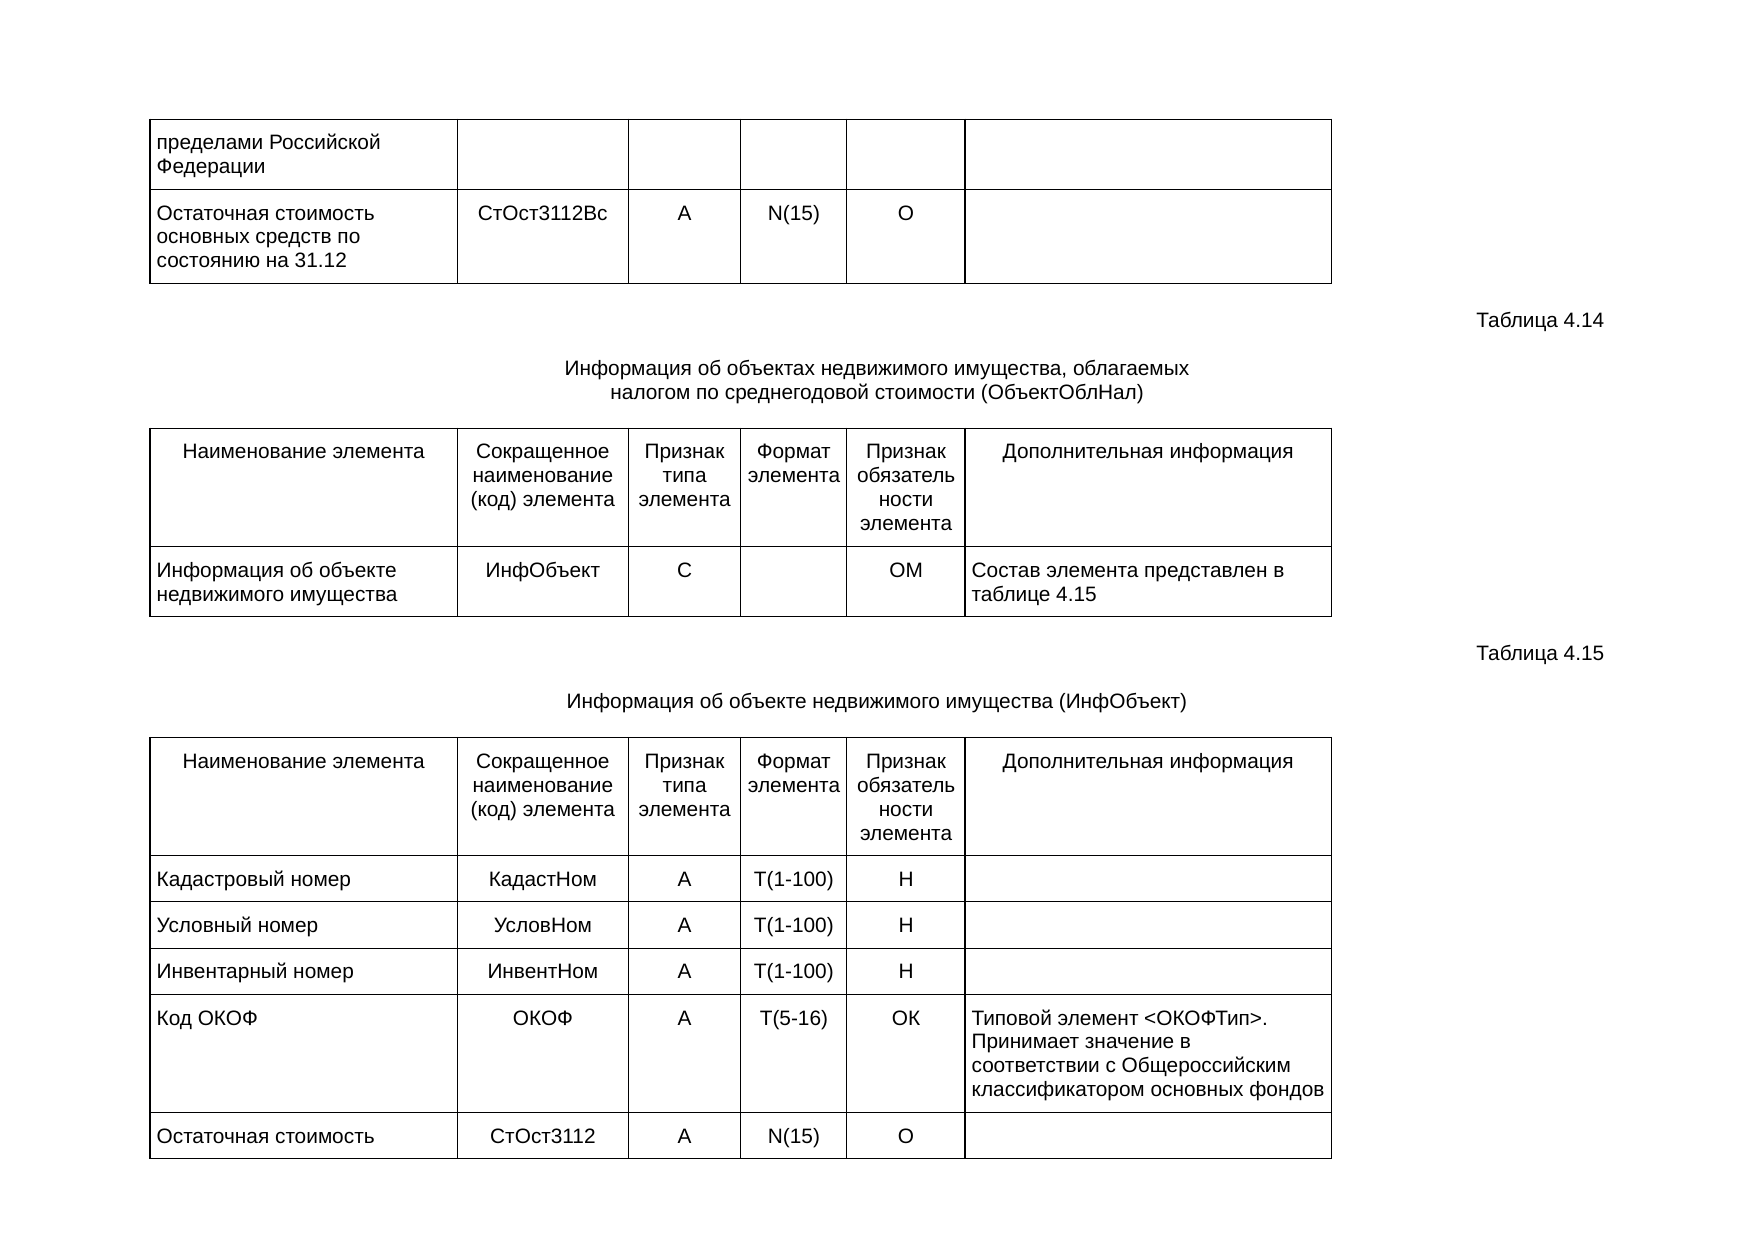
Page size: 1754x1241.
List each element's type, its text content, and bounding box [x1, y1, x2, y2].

table_cell [458, 120, 628, 189]
table_cell N(15) [741, 1113, 846, 1158]
table_cell Н [847, 856, 964, 901]
table_cell СтОст3112 [458, 1113, 628, 1158]
table_cell Код ОКОФ [151, 995, 457, 1112]
table_cell Состав элемента представлен в таблице 4.15 [966, 547, 1331, 616]
table_cell СтОст3112Вс [458, 190, 628, 283]
table_cell А [629, 1113, 740, 1158]
table_cell О [847, 190, 964, 283]
table_cell ИнфОбъект [458, 547, 628, 616]
table_cell А [629, 949, 740, 994]
table_header Наименование элемента [151, 738, 457, 855]
table_cell Типовой элемент <ОКОФТип>. Принимает значение в соответствии с Общероссийским классификатором основных фондов [966, 995, 1331, 1112]
table_cell А [629, 856, 740, 901]
table_cell [966, 190, 1331, 283]
subtitle Таблица 4.15 [150, 641, 1604, 665]
text налогом по среднегодовой стоимости (ОбъектОблНал) [150, 380, 1604, 404]
table_cell ОКОФ [458, 995, 628, 1112]
table_cell Н [847, 902, 964, 947]
table_cell [966, 902, 1331, 947]
table_cell С [629, 547, 740, 616]
table_header Признак типа элемента [629, 738, 740, 855]
table_header Наименование элемента [151, 429, 457, 546]
table_cell пределами Российской Федерации [151, 120, 457, 189]
table_cell О [847, 1113, 964, 1158]
table_header Признак типа элемента [629, 429, 740, 546]
text Информация об объекте недвижимого имущества (ИнфОбъект) [150, 689, 1604, 713]
table_cell А [629, 190, 740, 283]
table_cell А [629, 995, 740, 1112]
table_header Формат элемента [741, 738, 846, 855]
table_cell Н [847, 949, 964, 994]
table_cell [966, 120, 1331, 189]
table_cell УсловНом [458, 902, 628, 947]
text Информация об объектах недвижимого имущества, облагаемых [150, 356, 1604, 380]
table_cell [847, 120, 964, 189]
table_cell [966, 1113, 1331, 1158]
subtitle Таблица 4.14 [150, 308, 1604, 332]
table_cell А [629, 902, 740, 947]
table_header Признак обязательности элемента [847, 429, 964, 546]
table_cell [741, 547, 846, 616]
table_header Признак обязательности элемента [847, 738, 964, 855]
table_cell T(5-16) [741, 995, 846, 1112]
table_cell T(1-100) [741, 856, 846, 901]
table_header Сокращенное наименование (код) элемента [458, 738, 628, 855]
table_cell [966, 949, 1331, 994]
table_cell Информация об объекте недвижимого имущества [151, 547, 457, 616]
table_cell Остаточная стоимость [151, 1113, 457, 1158]
table_cell Кадастровый номер [151, 856, 457, 901]
table_cell ОК [847, 995, 964, 1112]
table_cell [966, 856, 1331, 901]
table_cell [629, 120, 740, 189]
table_cell ОМ [847, 547, 964, 616]
table_header Сокращенное наименование (код) элемента [458, 429, 628, 546]
table_header Дополнительная информация [966, 738, 1331, 855]
table_cell КадастНом [458, 856, 628, 901]
table_cell T(1-100) [741, 949, 846, 994]
table_cell N(15) [741, 190, 846, 283]
table_cell [741, 120, 846, 189]
table_header Формат элемента [741, 429, 846, 546]
table_cell T(1-100) [741, 902, 846, 947]
table_cell Условный номер [151, 902, 457, 947]
table_cell ИнвентНом [458, 949, 628, 994]
table_cell Инвентарный номер [151, 949, 457, 994]
table_header Дополнительная информация [966, 429, 1331, 546]
table_cell Остаточная стоимость основных средств по состоянию на 31.12 [151, 190, 457, 283]
